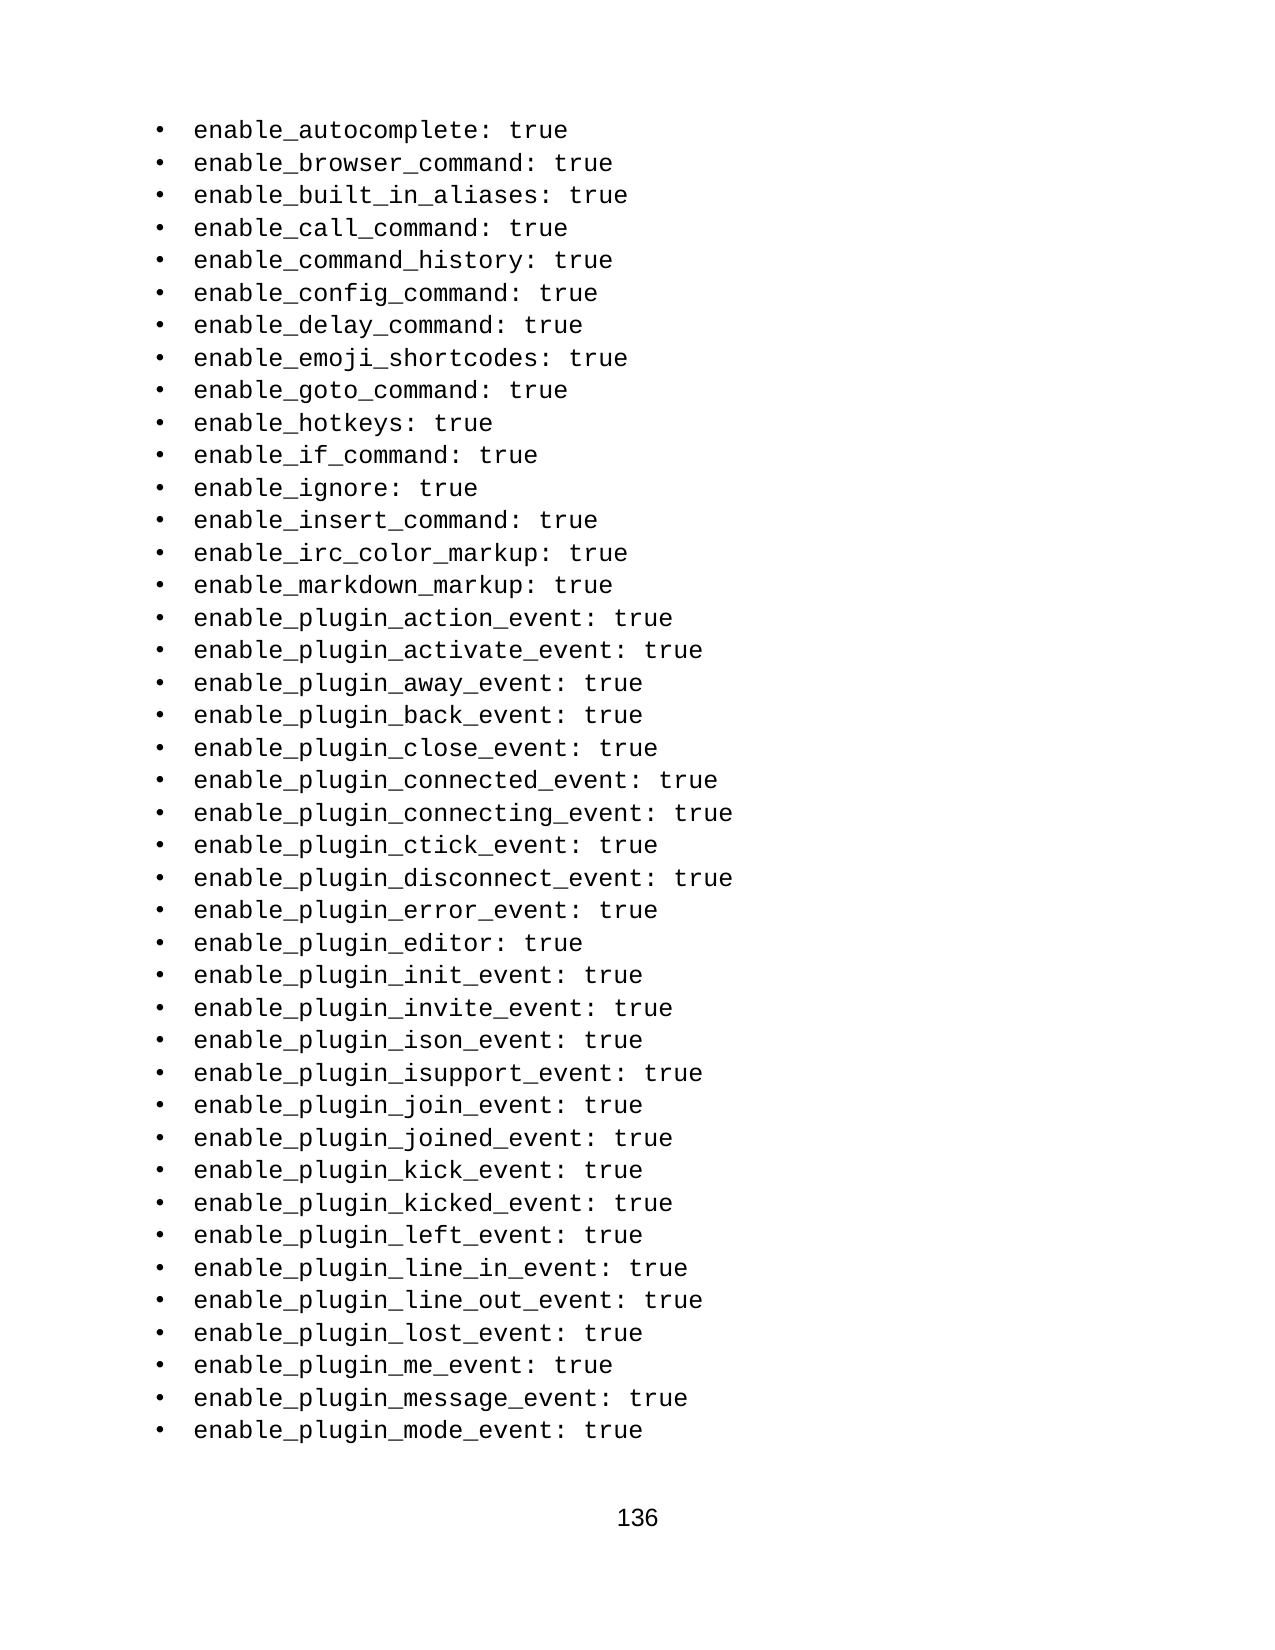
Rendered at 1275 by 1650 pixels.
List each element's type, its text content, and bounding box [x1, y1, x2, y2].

list enable_plugin_editor: true [156, 931, 1157, 959]
list enable_plugin_kicked_event: true [156, 1191, 1157, 1219]
list enable_plugin_init_event: true [156, 963, 1157, 991]
list enable_plugin_ctick_event: true [156, 833, 1157, 861]
list enable_delay_command: true [156, 313, 1157, 341]
list enable_plugin_message_event: true [156, 1386, 1157, 1414]
list enable_if_command: true [156, 443, 1157, 471]
list enable_plugin_error_event: true [156, 898, 1157, 926]
list enable_insert_command: true [156, 508, 1157, 536]
list enable_plugin_isupport_event: true [156, 1061, 1157, 1089]
list enable_plugin_left_event: true [156, 1223, 1157, 1251]
list enable_plugin_joined_event: true [156, 1126, 1157, 1154]
list enable_ignore: true [156, 476, 1157, 504]
list enable_plugin_ison_event: true [156, 1028, 1157, 1056]
list enable_plugin_action_event: true [156, 606, 1157, 634]
list enable_plugin_disconnect_event: true [156, 866, 1157, 894]
list enable_plugin_mode_event: true [156, 1418, 1157, 1446]
list enable_built_in_aliases: true [156, 183, 1157, 211]
list enable_plugin_invite_event: true [156, 996, 1157, 1024]
list enable_markdown_markup: true [156, 573, 1157, 601]
list enable_plugin_lost_event: true [156, 1321, 1157, 1349]
list enable_plugin_away_event: true [156, 671, 1157, 699]
list enable_plugin_join_event: true [156, 1093, 1157, 1121]
list enable_hotkeys: true [156, 411, 1157, 439]
list enable_plugin_kick_event: true [156, 1158, 1157, 1186]
list enable_autocomplete: true [156, 118, 1157, 146]
list enable_plugin_activate_event: true [156, 638, 1157, 666]
list enable_plugin_close_event: true [156, 736, 1157, 764]
list enable_browser_command: true [156, 151, 1157, 179]
list enable_command_history: true [156, 248, 1157, 276]
list enable_plugin_line_out_event: true [156, 1288, 1157, 1316]
list enable_goto_command: true [156, 378, 1157, 406]
list enable_plugin_connecting_event: true [156, 801, 1157, 829]
list enable_call_command: true [156, 216, 1157, 244]
list enable_emoji_shortcodes: true [156, 346, 1157, 374]
list enable_plugin_me_event: true [156, 1353, 1157, 1381]
list enable_irc_color_markup: true [156, 541, 1157, 569]
list enable_plugin_line_in_event: true [156, 1256, 1157, 1284]
list enable_config_command: true [156, 281, 1157, 309]
list enable_plugin_connected_event: true [156, 768, 1157, 796]
list enable_plugin_back_event: true [156, 703, 1157, 731]
